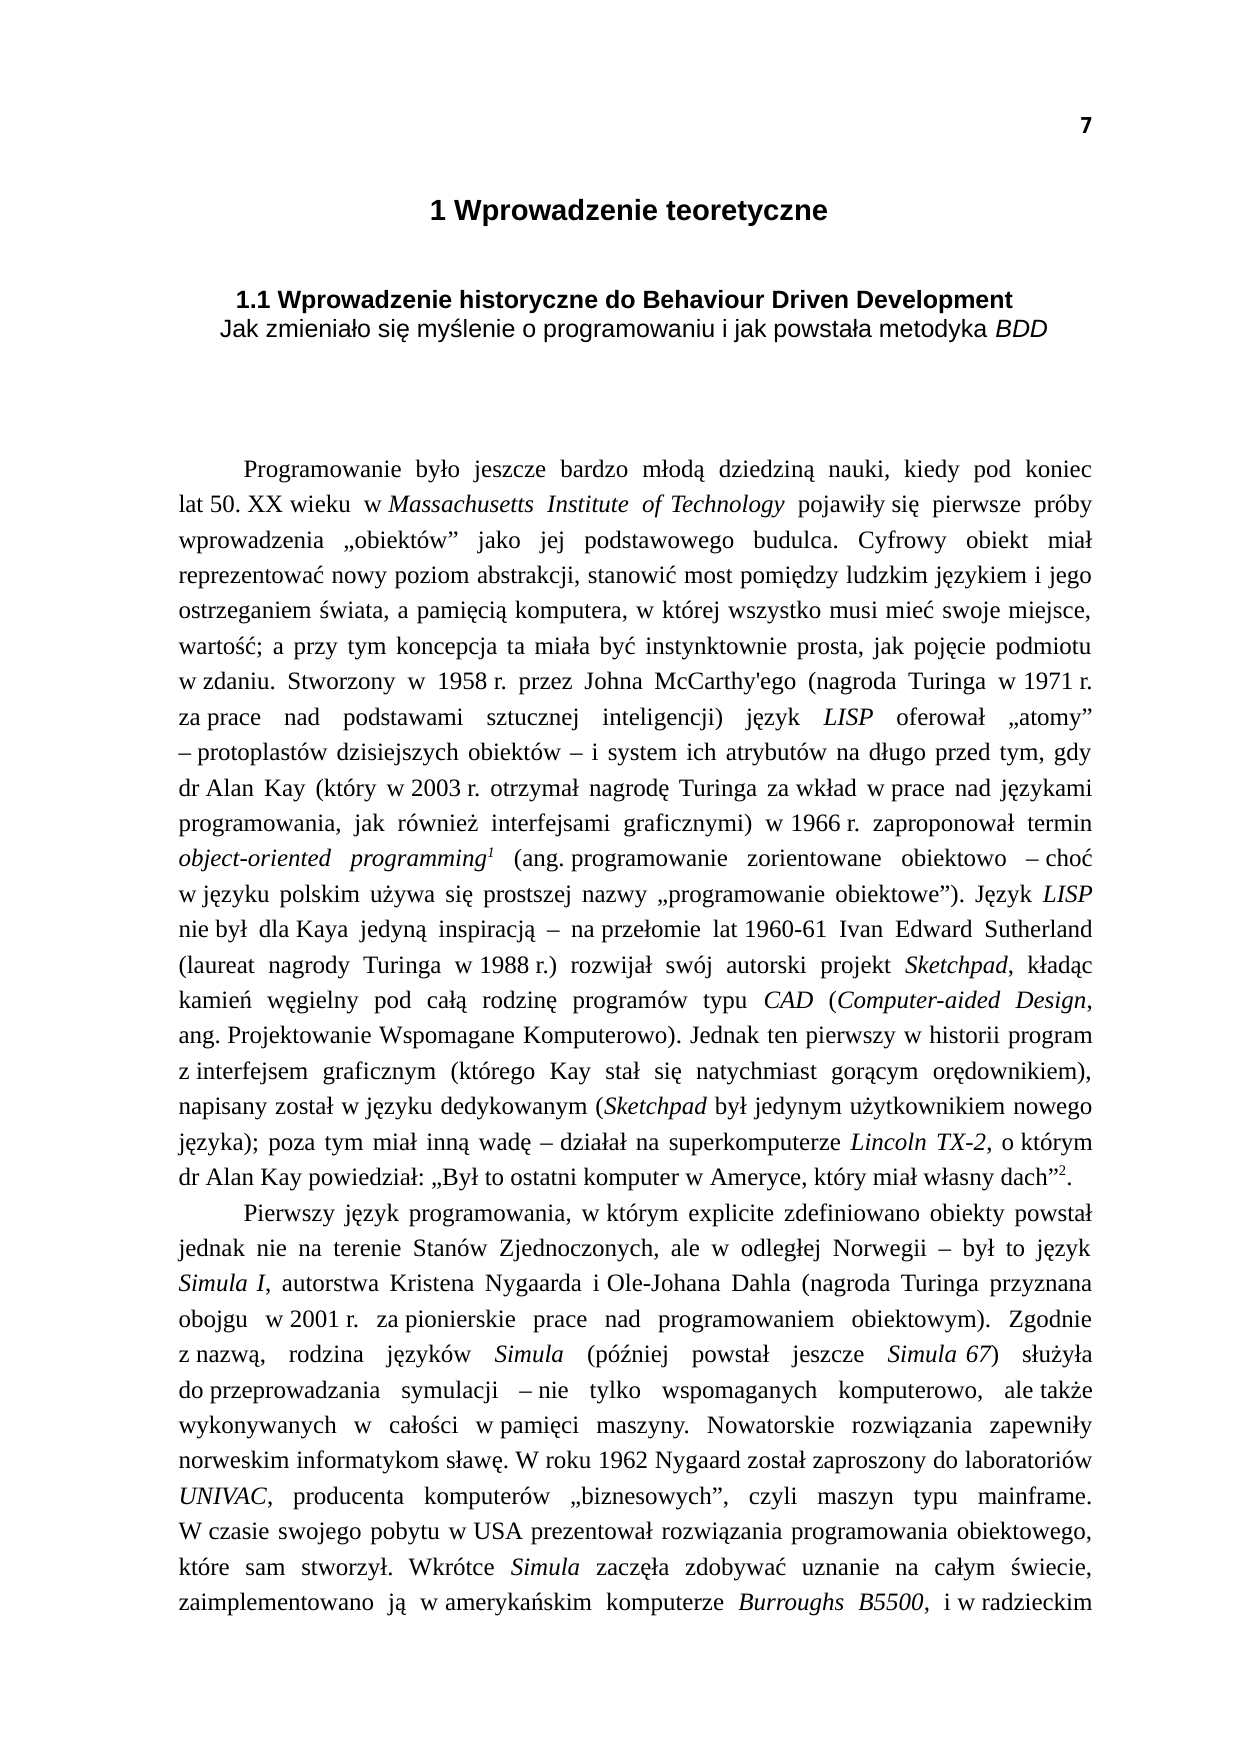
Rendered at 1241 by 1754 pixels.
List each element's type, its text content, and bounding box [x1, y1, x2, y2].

list Wprowadzenie historyczne do Behaviour Driven Development [177, 285, 1093, 314]
text Pierwszy język programowania, w którym explicite zdefiniowano obiekty powstał jednak nie na terenie Stanów Zjednoczonych, ale w odległej Norwegii – był to język Simula I, autorstwa Kristena Nygaarda i Ole-Johana Dahla (nagroda Turinga przyznana obojgu w 2001 r. za pionierskie prace nad programowaniem obiektowym). Zgodnie z nazwą, rodzina języków Simula (później powstał jeszcze Simula 67) służyła do przeprowadzania symulacji – nie tylko wspomaganych komputerowo, ale także wykonywanych w całości w pamięci maszyny. Nowatorskie rozwiązania zapewniły norweskim informatykom sławę. W roku 1962 Nygaard został zaproszony do laboratoriów UNIVAC, producenta komputerów „biznesowych”, czyli maszyn typu mainframe. W czasie swojego pobytu w USA prezentował rozwiązania programowania obiektowego, które sam stworzył. Wkrótce Simula zaczęła zdobywać uznanie na całym świecie, zaimplementowano ją w amerykańskim komputerze Burroughs B5500, i w radzieckim [178, 1193, 1093, 1618]
list Wprowadzenie teoretyczne [177, 193, 1093, 226]
text Programowanie było jeszcze bardzo młodą dziedziną nauki, kiedy pod koniec lat 50. XX wieku w Massachusetts Institute of Technology pojawiły się pierwsze próby wprowadzenia „obiektów” jako jej podstawowego budulca. Cyfrowy obiekt miał reprezentować nowy poziom abstrakcji, stanowić most pomiędzy ludzkim językiem i jego ostrzeganiem świata, a pamięcią komputera, w której wszystko musi mieć swoje miejsce, wartość; a przy tym koncepcja ta miała być instynktownie prosta, jak pojęcie podmiotu w zdaniu. Stworzony w 1958 r. przez Johna McCarthy'ego (nagroda Turinga w 1971 r. za prace nad podstawami sztucznej inteligencji) język LISP oferował „atomy” – protoplastów dzisiejszych obiektów – i system ich atrybutów na długo przed tym, gdy dr Alan Kay (który w 2003 r. otrzymał nagrodę Turinga za wkład w prace nad językami programowania, jak również interfejsami graficznymi) w 1966 r. zaproponował termin object-oriented programming (ang. programowanie zorientowane obiektowo – choć w języku polskim używa się prostszej nazwy „programowanie obiektowe”). Język LISP nie był dla Kaya jedyną inspiracją – na przełomie lat 1960-61 Ivan Edward Sutherland (laureat nagrody Turinga w 1988 r.) rozwijał swój autorski projekt Sketchpad, kładąc kamień węgielny pod całą rodzinę programów typu CAD (Computer-aided Design, ang. Projektowanie Wspomagane Komputerowo). Jednak ten pierwszy w historii program z interfejsem graficznym (którego Kay stał się natychmiast gorącym orędownikiem), napisany został w języku dedykowanym (Sketchpad był jedynym użytkownikiem nowego języka); poza tym miał inną wadę – działał na superkomputerze Lincoln TX-2, o którym dr Alan Kay powiedział: „Był to ostatni komputer w Ameryce, który miał własny dach”. [178, 449, 1093, 1193]
list Jak zmieniało się myślenie o programowaniu i jak powstała metodyka BDD [177, 314, 1093, 343]
